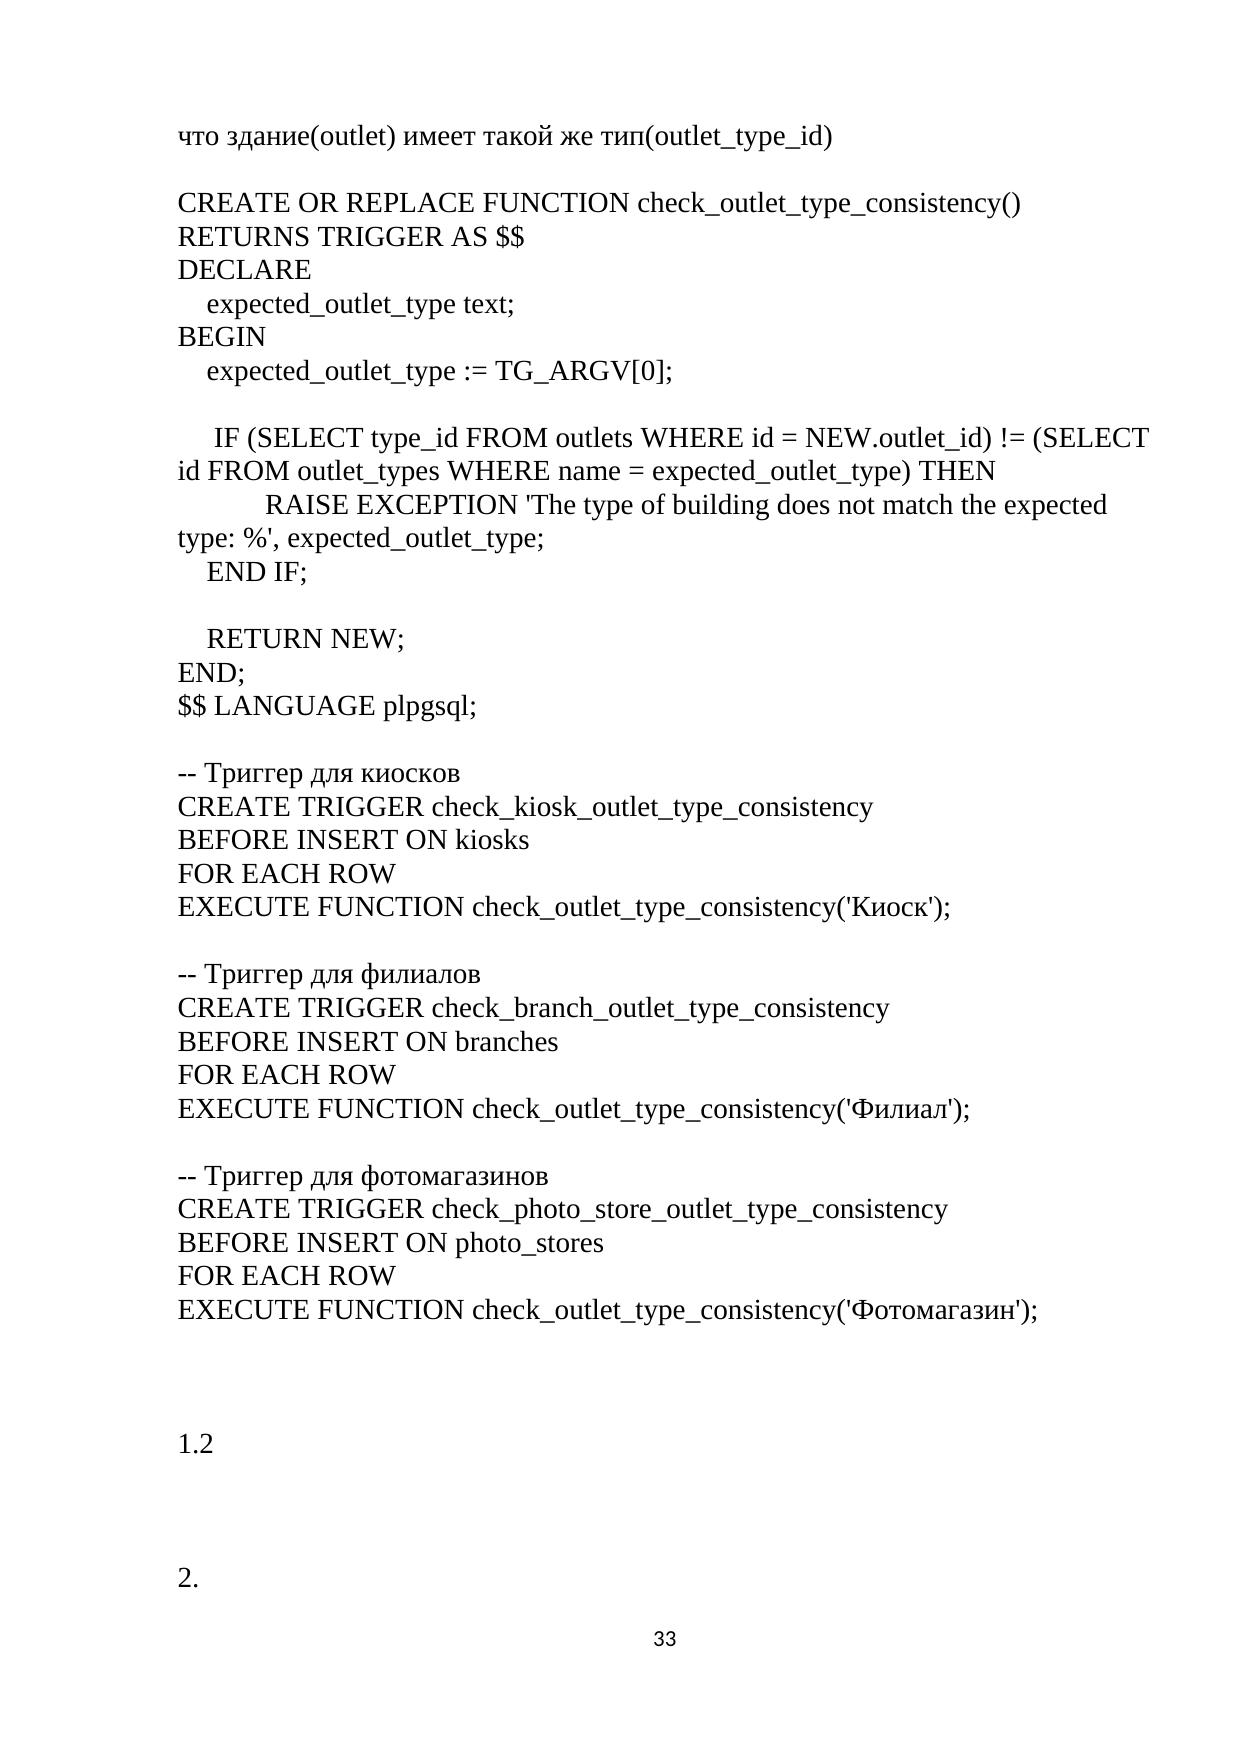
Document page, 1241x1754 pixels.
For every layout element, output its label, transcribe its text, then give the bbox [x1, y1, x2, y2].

text BEFORE INSERT ON photo_stores [177, 1225, 1152, 1258]
text BEFORE INSERT ON kiosks [177, 822, 1152, 856]
text CREATE TRIGGER check_photo_store_outlet_type_consistency [177, 1191, 1152, 1225]
text EXECUTE FUNCTION check_outlet_type_consistency('Киоск'); [177, 889, 1152, 923]
text -- Триггер для киосков [177, 755, 1152, 789]
text RAISE EXCEPTION 'The type of building does not match the expected type: %', expected_outlet_type; [177, 487, 1152, 554]
text FOR EACH ROW [177, 1057, 1152, 1091]
text DECLARE [177, 252, 1152, 286]
text EXECUTE FUNCTION check_outlet_type_consistency('Филиал'); [177, 1091, 1152, 1124]
text 2. [177, 1560, 1152, 1594]
text expected_outlet_type text; [177, 286, 1152, 319]
text BEGIN [177, 319, 1152, 353]
text -- Триггер для фотомагазинов [177, 1158, 1152, 1191]
text CREATE TRIGGER check_kiosk_outlet_type_consistency [177, 789, 1152, 822]
text -- Триггер для филиалов [177, 957, 1152, 990]
text END IF; [177, 554, 1152, 588]
text FOR EACH ROW [177, 1258, 1152, 1292]
text CREATE TRIGGER check_branch_outlet_type_consistency [177, 990, 1152, 1024]
text CREATE OR REPLACE FUNCTION check_outlet_type_consistency() RETURNS TRIGGER AS $$ [177, 185, 1152, 252]
text FOR EACH ROW [177, 856, 1152, 889]
text IF (SELECT type_id FROM outlets WHERE id = NEW.outlet_id) != (SELECT id FROM outlet_types WHERE name = expected_outlet_type) THEN [177, 420, 1152, 487]
text EXECUTE FUNCTION check_outlet_type_consistency('Фотомагазин'); [177, 1292, 1152, 1326]
text expected_outlet_type := TG_ARGV[0]; [177, 353, 1152, 386]
text 1.2 [177, 1426, 1152, 1460]
text BEFORE INSERT ON branches [177, 1024, 1152, 1057]
text $$ LANGUAGE plpgsql; [177, 688, 1152, 722]
text END; [177, 655, 1152, 688]
text что здание(outlet) имеет такой же тип(outlet_type_id) [177, 118, 1152, 152]
text RETURN NEW; [177, 621, 1152, 655]
